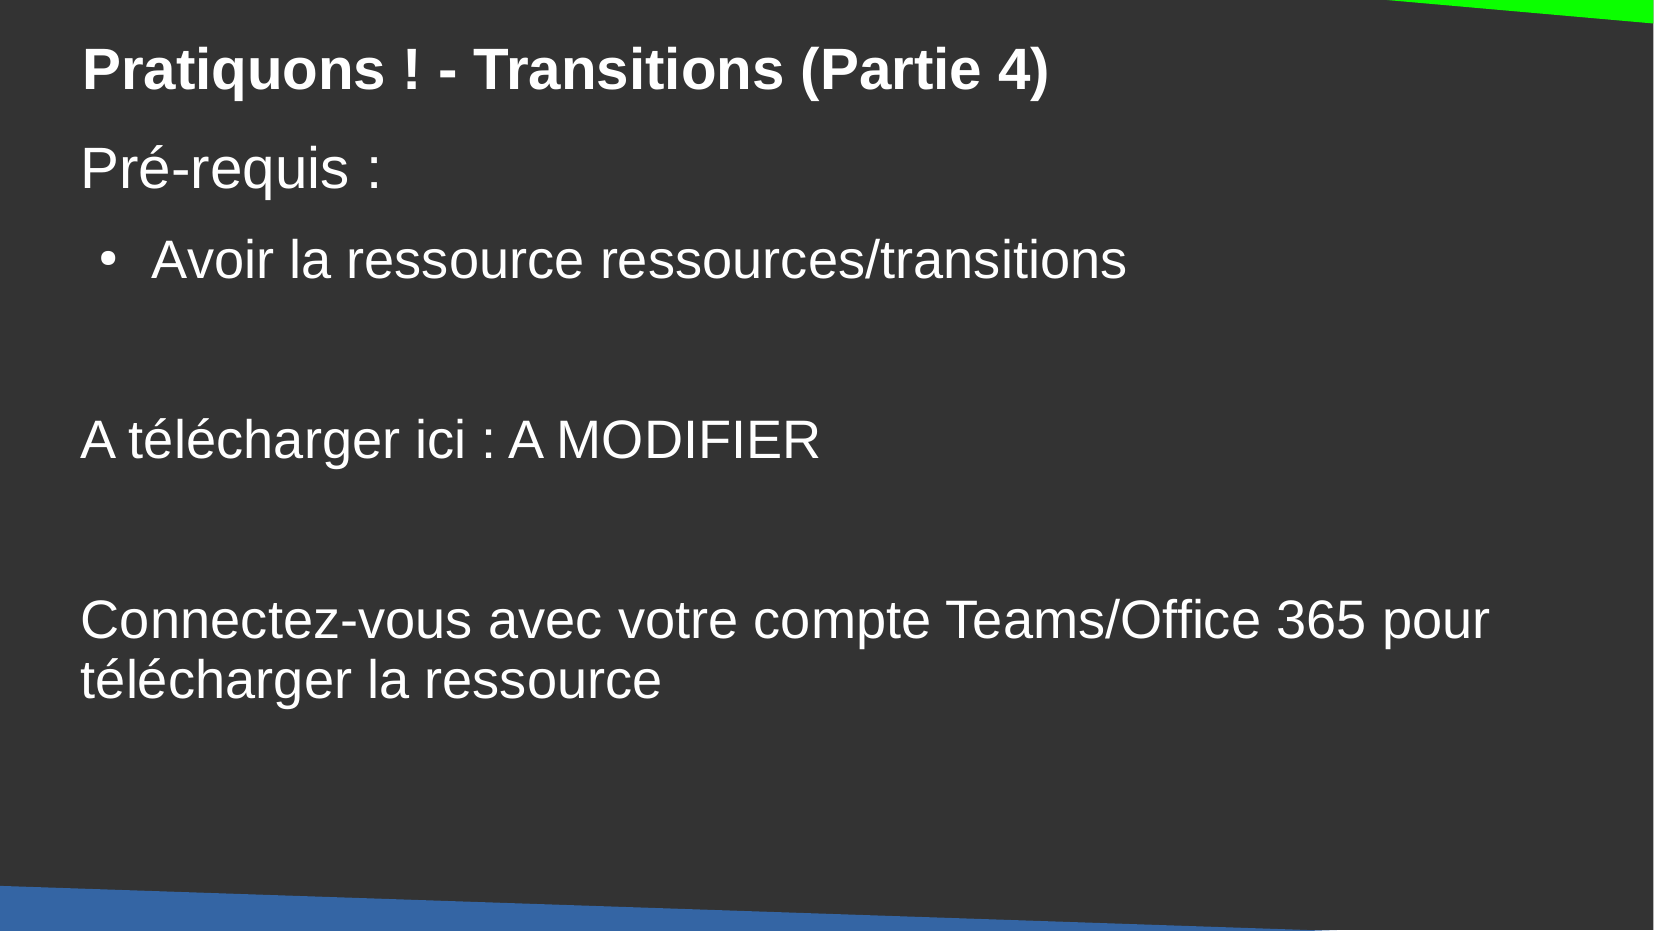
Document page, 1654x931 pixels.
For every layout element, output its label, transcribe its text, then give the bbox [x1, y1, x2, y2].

list Pré-requis : Avoir la ressource ressources/transitions A télécharger ici : A MODIFIER Connectez-vous avec votre compte Teams/Office 365 pour télécharger la ressource [80, 135, 1620, 721]
text_box [1386, 0, 1654, 24]
title Pratiquons ! - Transitions (Partie 4) [82, 37, 1571, 114]
text_box [0, 885, 1337, 931]
